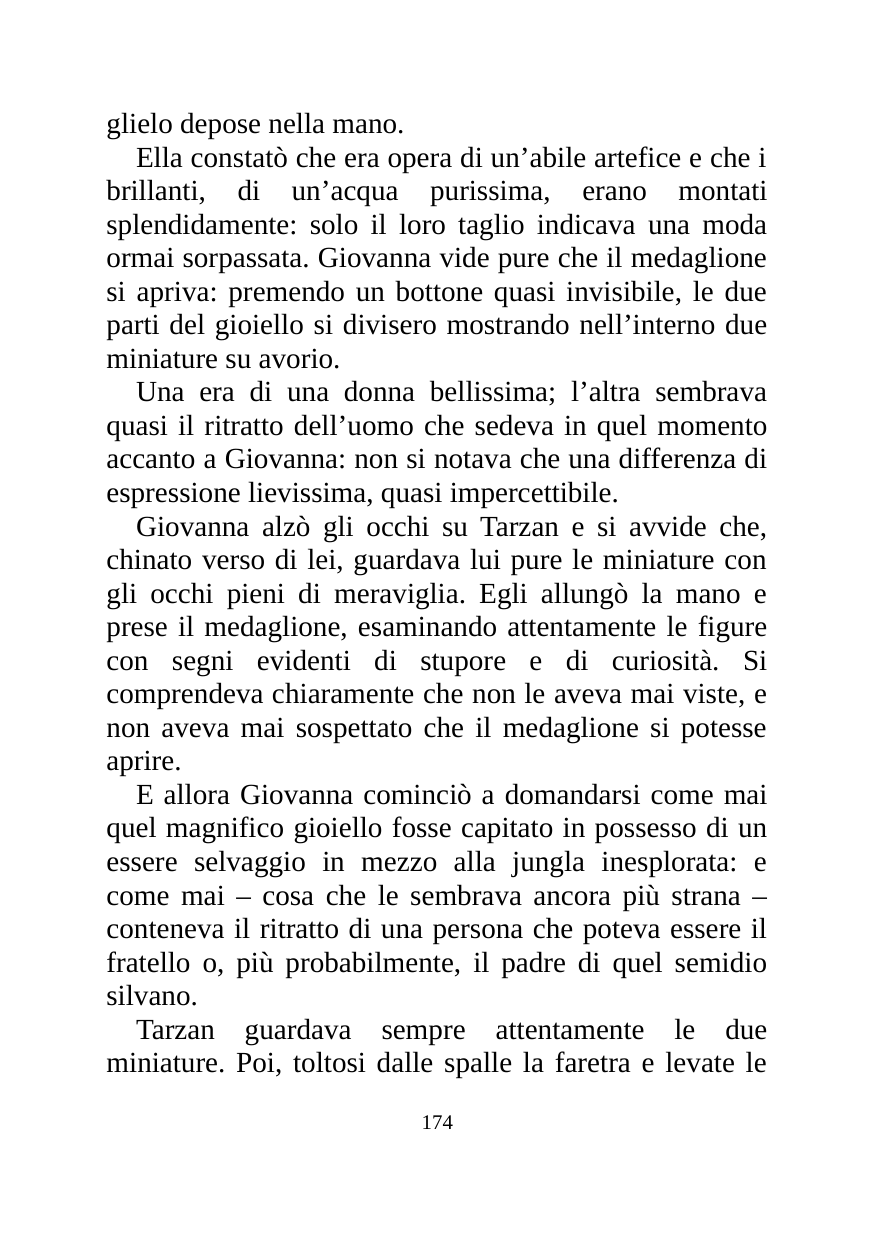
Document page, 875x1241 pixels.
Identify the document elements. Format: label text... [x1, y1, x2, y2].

text E allora Giovanna cominciò a domandarsi come mai quel magnifico gioiello fosse capitato in possesso di un essere selvaggio in mezzo alla jungla inesplorata: e come mai – cosa che le sembrava ancora più strana – conteneva il ritratto di una persona che poteva essere il fratello o, più probabilmente, il padre di quel semidio silvano. [106, 777, 768, 1012]
text Ella constatò che era opera di un’abile artefice e che i brillanti, di un’acqua purissima, erano montati splendidamente: solo il loro taglio indicava una moda ormai sorpassata. Giovanna vide pure che il medaglione si apriva: premendo un bottone quasi invisibile, le due parti del gioiello si divisero mostrando nell’interno due miniature su avorio. [106, 140, 768, 374]
text glielo depose nella mano. [106, 106, 768, 140]
text Giovanna alzò gli occhi su Tarzan e si avvide che, chinato verso di lei, guardava lui pure le miniature con gli occhi pieni di meraviglia. Egli allungò la mano e prese il medaglione, esaminando attentamente le figure con segni evidenti di stupore e di curiosità. Si comprendeva chiaramente che non le aveva mai viste, e non aveva mai sospettato che il medaglione si potesse aprire. [106, 509, 768, 777]
text Una era di una donna bellissima; l’altra sembrava quasi il ritratto dell’uomo che sedeva in quel momento accanto a Giovanna: non si notava che una differenza di espressione lievissima, quasi impercettibile. [106, 374, 768, 509]
text Tarzan guardava sempre attentamente le due miniature. Poi, toltosi dalle spalle la faretra e levate le [106, 1012, 768, 1079]
